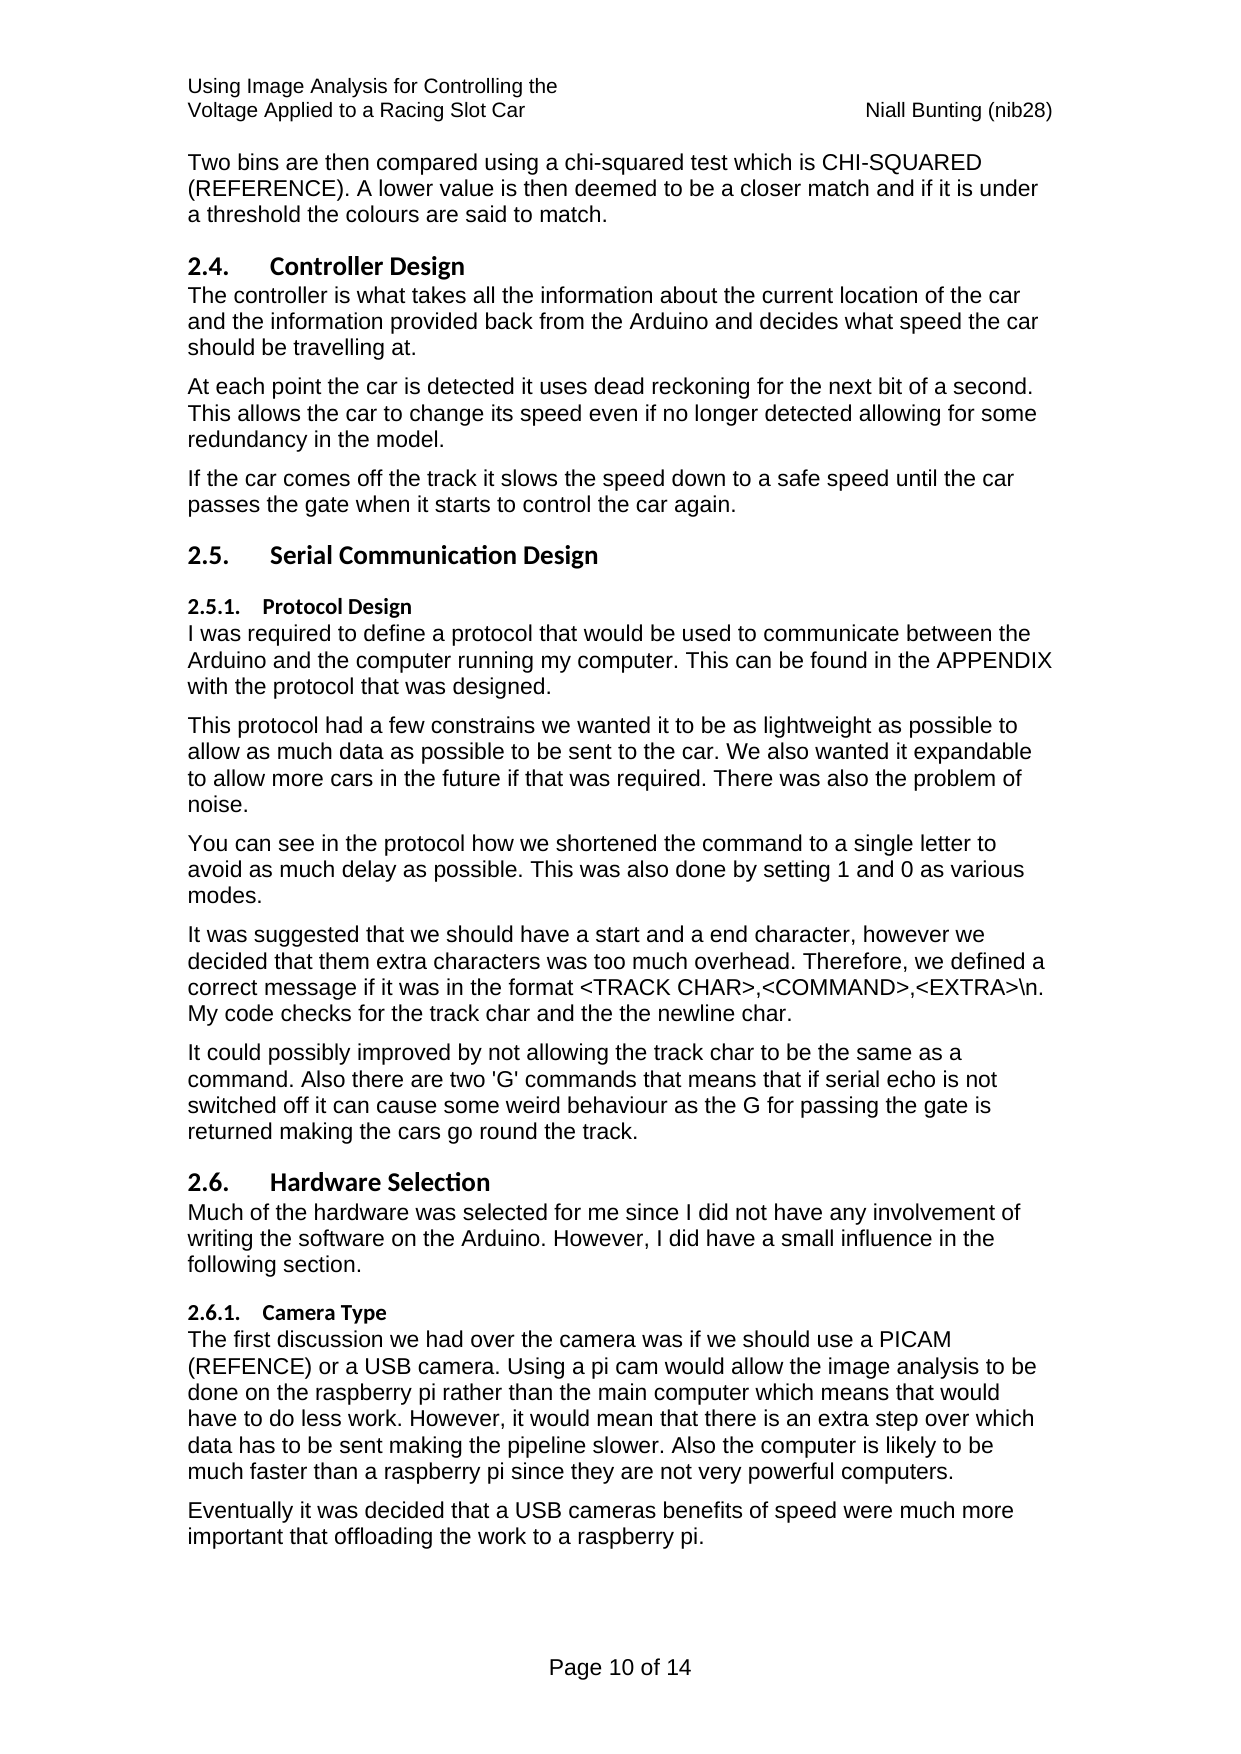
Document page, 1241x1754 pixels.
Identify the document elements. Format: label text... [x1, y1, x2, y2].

subtitle Protocol Design [187, 592, 1053, 620]
text It was suggested that we should have a start and a end character, however we decided that them extra characters was too much overhead. Therefore, we defined a correct message if it was in the format <TRACK CHAR>,<COMMAND>,<EXTRA>\n. My code checks for the track char and the the newline char. [187, 921, 1053, 1027]
subtitle Camera Type [187, 1298, 1053, 1326]
text The controller is what takes all the information about the current location of the car and the information provided back from the Arduino and decides what speed the car should be travelling at. [187, 282, 1053, 361]
text The first discussion we had over the camera was if we should use a PICAM (REFENCE) or a USB camera. Using a pi cam would allow the image analysis to be done on the raspberry pi rather than the main computer which means that would have to do less work. However, it would mean that there is an extra step over which data has to be sent making the pipeline slower. Also the computer is likely to be much faster than a raspberry pi since they are not very powerful computers. [187, 1326, 1053, 1484]
text It could possibly improved by not allowing the track char to be the same as a command. Also there are two 'G' commands that means that if serial echo is not switched off it can cause some weird behaviour as the G for passing the gate is returned making the cars go round the track. [187, 1039, 1053, 1144]
text You can see in the protocol how we shortened the command to a single letter to avoid as much delay as possible. This was also done by setting 1 and 0 as various modes. [187, 830, 1053, 909]
text I was required to define a protocol that would be used to communicate between the Arduino and the computer running my computer. This can be found in the APPENDIX with the protocol that was designed. [187, 620, 1053, 699]
text Much of the hardware was selected for me since I did not have any involvement of writing the software on the Arduino. However, I did have a small influence in the following section. [187, 1198, 1053, 1277]
text Eventually it was decided that a USB cameras benefits of speed were much more important that offloading the work to a raspberry pi. [187, 1497, 1053, 1550]
text Two bins are then compared using a chi-squared test which is CHI-SQUARED (REFERENCE). A lower value is then deemed to be a closer match and if it is under a threshold the colours are said to match. [187, 149, 1053, 228]
text If the car comes off the track it slows the speed down to a safe speed until the car passes the gate when it starts to control the car again. [187, 465, 1053, 517]
subtitle Hardware Selection [187, 1165, 1053, 1198]
text This protocol had a few constrains we wanted it to be as lightweight as possible to allow as much data as possible to be sent to the car. We also wanted it expandable to allow more cars in the future if that was required. There was also the problem of noise. [187, 712, 1053, 817]
subtitle Controller Design [187, 249, 1053, 282]
text At each point the car is detected it uses dead reckoning for the next bit of a second. This allows the car to change its speed even if no longer detected allowing for some redundancy in the model. [187, 373, 1053, 452]
subtitle Serial Communication Design [187, 538, 1053, 571]
